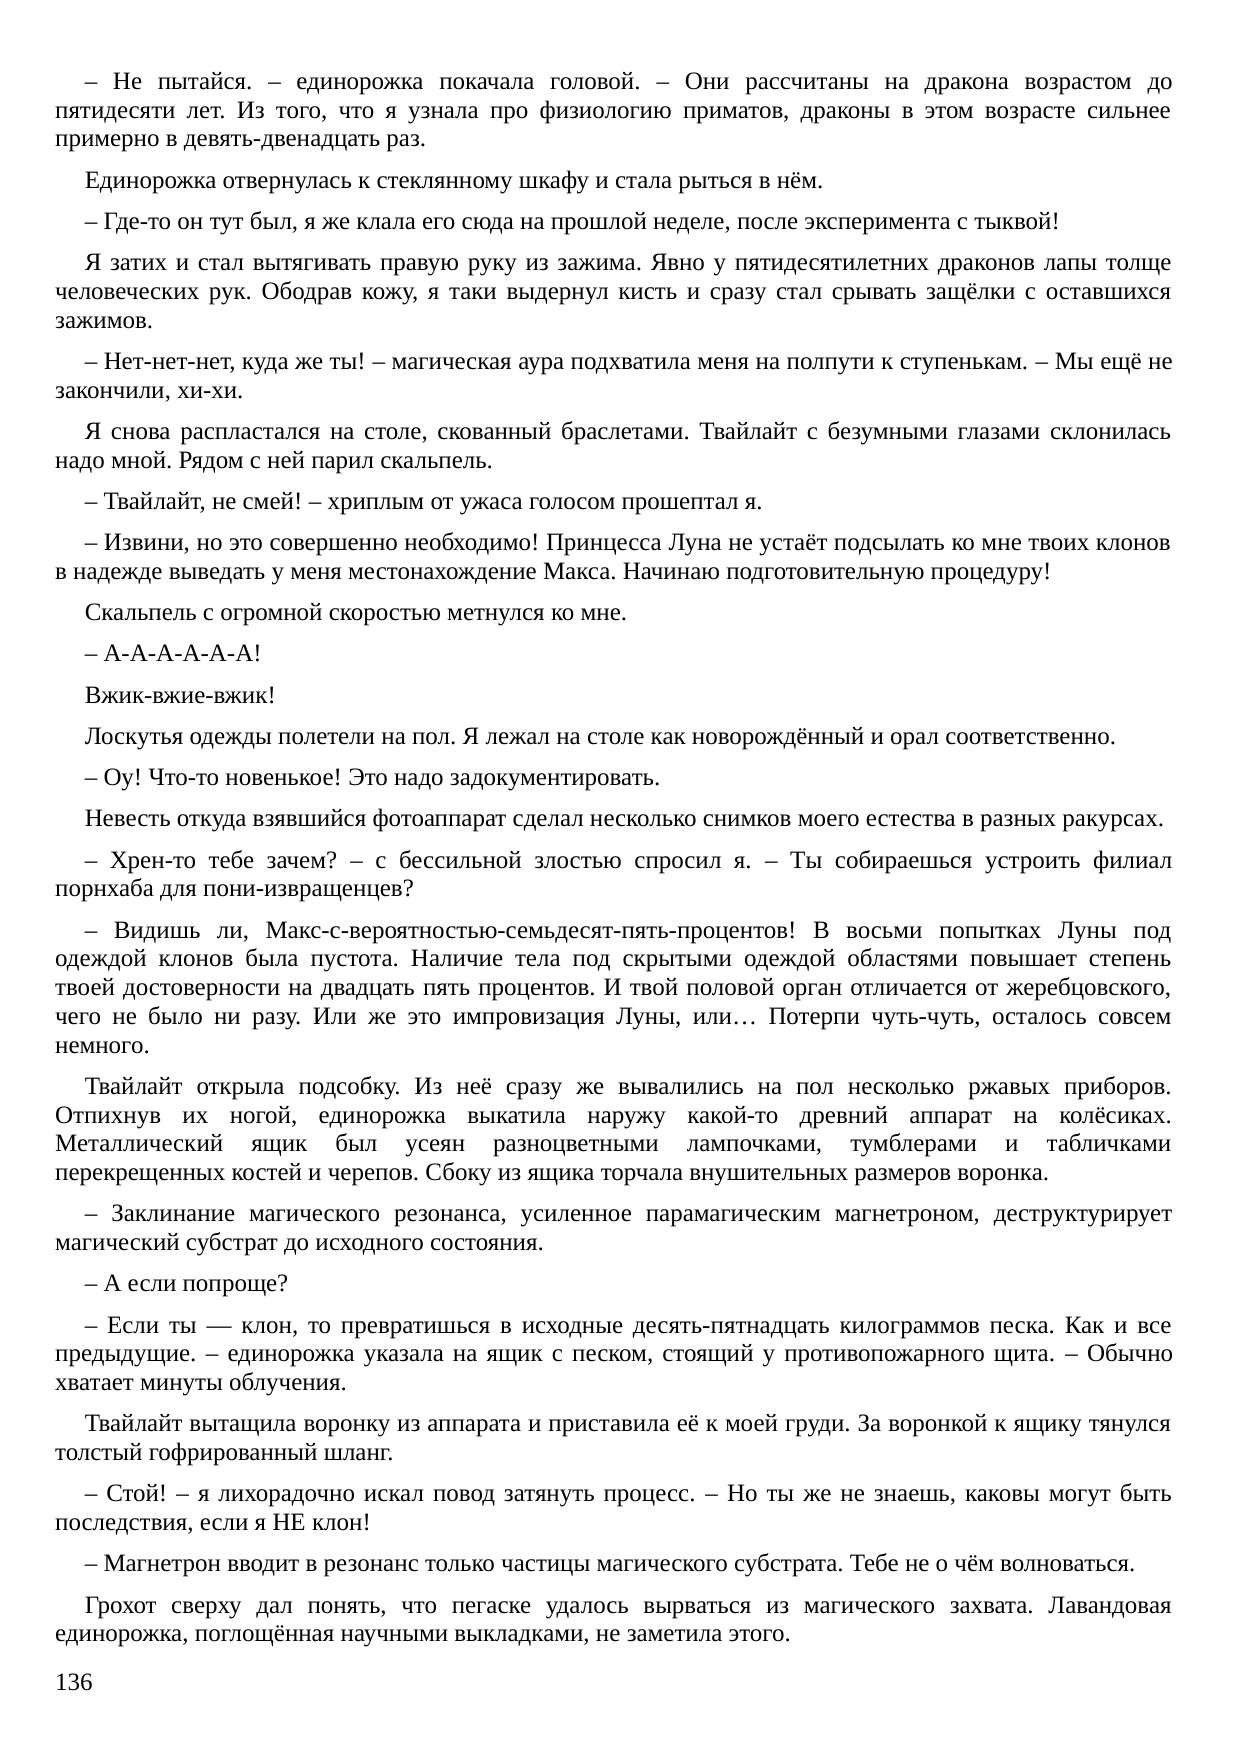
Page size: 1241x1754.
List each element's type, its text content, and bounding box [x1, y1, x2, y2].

text Вжик-вжие-вжик! [55, 680, 1173, 708]
text Я затих и стал вытягивать правую руку из зажима. Явно у пятидесятилетних драконов лапы толще человеческих рук. Ободрав кожу, я таки выдернул кисть и сразу стал срывать защёлки с оставшихся зажимов. [55, 247, 1173, 333]
text Твайлайт открыла подсобку. Из неё сразу же вывалились на пол несколько ржавых приборов. Отпихнув их ногой, единорожка выкатила наружу какой-то древний аппарат на колёсиках. Металлический ящик был усеян разноцветными лампочками, тумблерами и табличками перекрещенных костей и черепов. Сбоку из ящика торчала внушительных размеров воронка. [55, 1071, 1173, 1186]
text – Хрен-то тебе зачем? – с бессильной злостью спросил я. – Ты собираешься устроить филиал порнхаба для пони-извращенцев? [55, 845, 1173, 902]
text – Извини, но это совершенно необходимо! Принцесса Луна не устаёт подсылать ко мне твоих клонов в надежде выведать у меня местонахождение Макса. Начинаю подготовительную процедуру! [55, 527, 1173, 585]
text – Твайлайт, не смей! – хриплым от ужаса голосом прошептал я. [55, 486, 1173, 515]
text – Если ты — клон, то превратишься в исходные десять-пятнадцать килограммов песка. Как и все предыдущие. – единорожка указала на ящик с песком, стоящий у противопожарного щита. – Обычно хватает минуты облучения. [55, 1310, 1173, 1396]
text Скальпель с огромной скоростью метнулся ко мне. [55, 597, 1173, 626]
text – Магнетрон вводит в резонанс только частицы магического субстрата. Тебе не о чём волноваться. [55, 1548, 1173, 1577]
text – Видишь ли, Макс-с-вероятностью-семьдесят-пять-процентов! В восьми попытках Луны под одеждой клонов была пустота. Наличие тела под скрытыми одеждой областями повышает степень твоей достоверности на двадцать пять процентов. И твой половой орган отличается от жеребцовского, чего не было ни разу. Или же это импровизация Луны, или… Потерпи чуть-чуть, осталось совсем немного. [55, 915, 1173, 1058]
text – Где-то он тут был, я же клала его сюда на прошлой неделе, после эксперимента с тыквой! [55, 206, 1173, 235]
text – А-А-А-А-А-А! [55, 638, 1173, 667]
text Лоскутья одежды полетели на пол. Я лежал на столе как новорождённый и орал соответственно. [55, 721, 1173, 750]
text Единорожка отвернулась к стеклянному шкафу и стала рыться в нём. [55, 165, 1173, 193]
text – Заклинание магического резонанса, усиленное парамагическим магнетроном, деструктурирует магический субстрат до исходного состояния. [55, 1198, 1173, 1256]
text – А если попроще? [55, 1268, 1173, 1297]
text – Стой! – я лихорадочно искал повод затянуть процесс. – Но ты же не знаешь, каковы могут быть последствия, если я НЕ клон! [55, 1478, 1173, 1536]
text – Нет-нет-нет, куда же ты! – магическая аура подхватила меня на полпути к ступенькам. – Мы ещё не закончили, хи-хи. [55, 346, 1173, 403]
text Грохот сверху дал понять, что пегаске удалось вырваться из магического захвата. Лавандовая единорожка, поглощённая научными выкладками, не заметила этого. [55, 1590, 1173, 1647]
text Я снова распластался на столе, скованный браслетами. Твайлайт с безумными глазами склонилась надо мной. Рядом с ней парил скальпель. [55, 416, 1173, 473]
text Твайлайт вытащила воронку из аппарата и приставила её к моей груди. За воронкой к ящику тянулся толстый гофрированный шланг. [55, 1408, 1173, 1466]
text – Оу! Что-то новенькое! Это надо задокументировать. [55, 762, 1173, 791]
text – Не пытайся. – единорожка покачала головой. – Они рассчитаны на дракона возрастом до пятидесяти лет. Из того, что я узнала про физиологию приматов, драконы в этом возрасте сильнее примерно в девять-двенадцать раз. [55, 66, 1173, 152]
text Невесть откуда взявшийся фотоаппарат сделал несколько снимков моего естества в разных ракурсах. [55, 803, 1173, 832]
